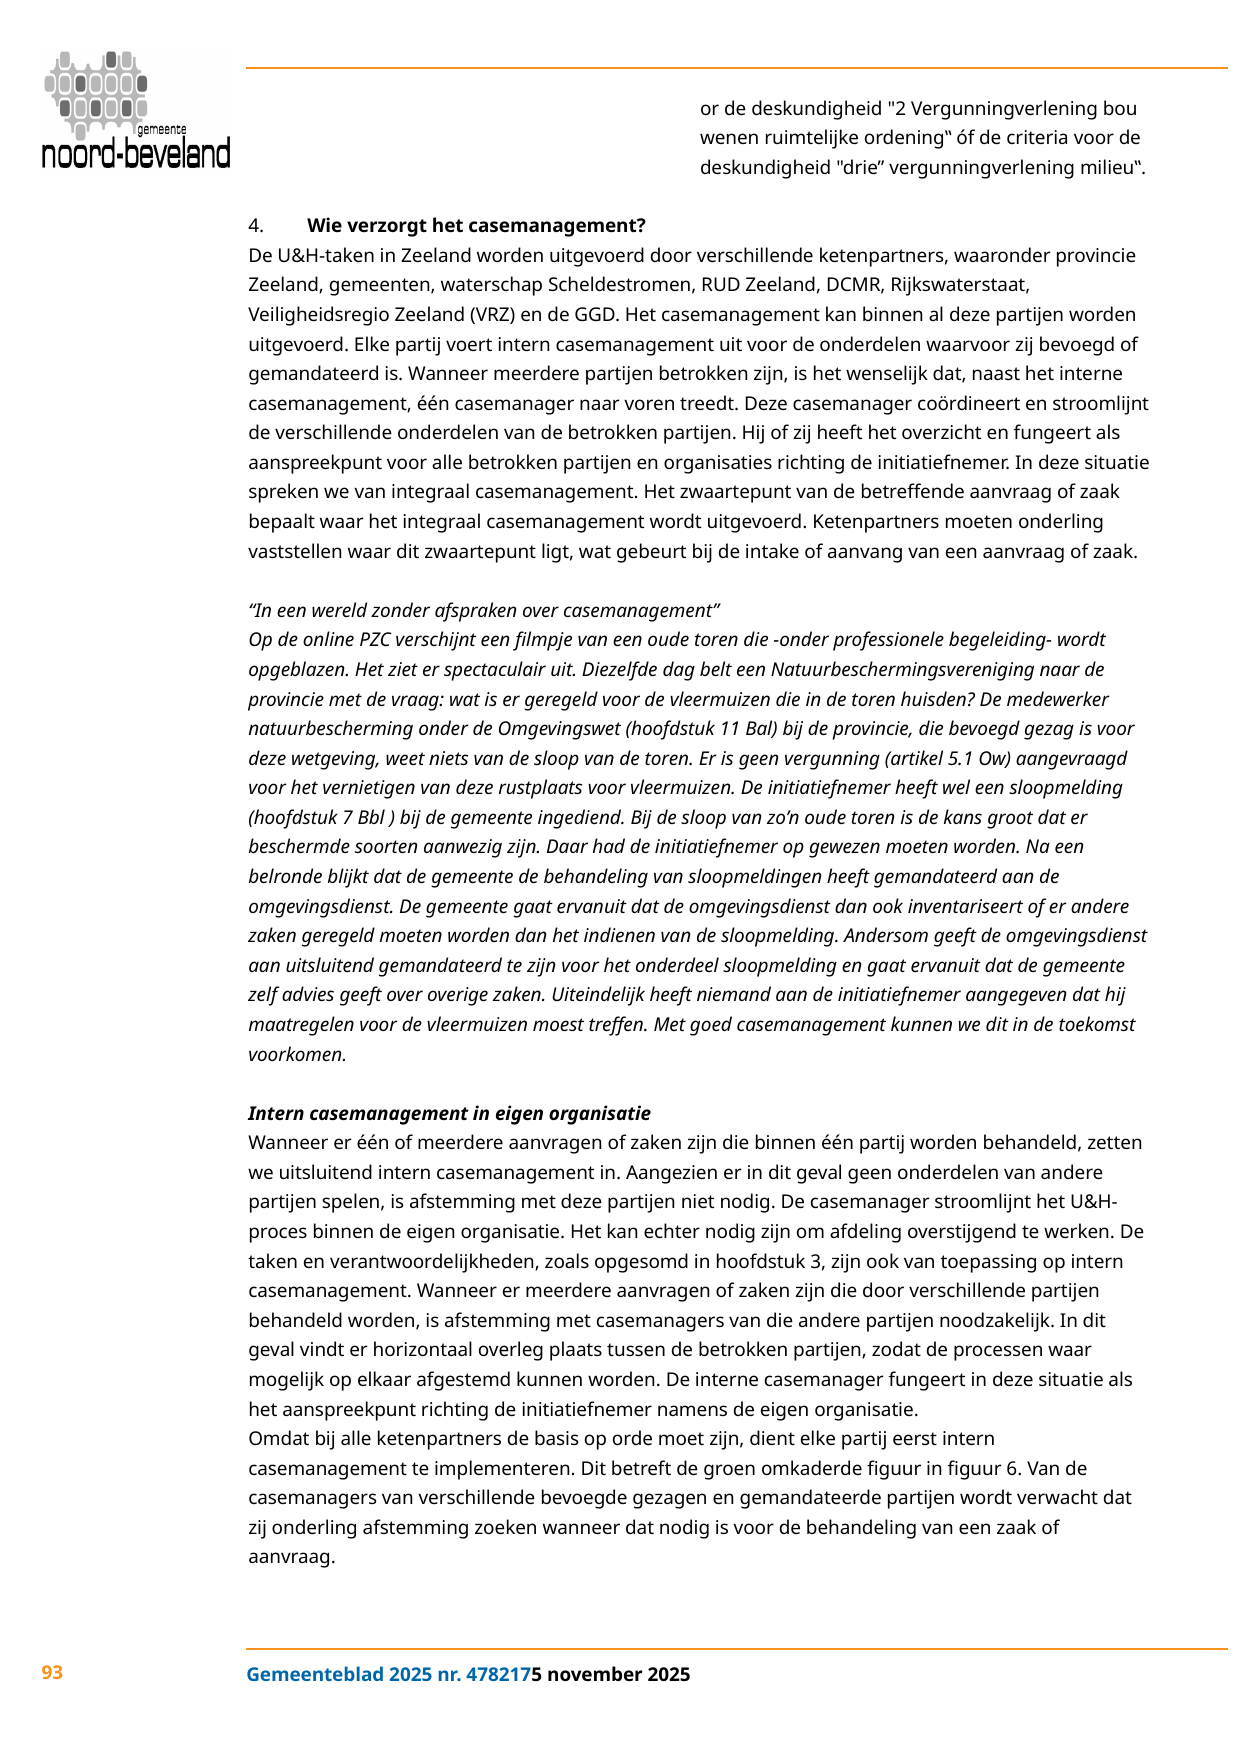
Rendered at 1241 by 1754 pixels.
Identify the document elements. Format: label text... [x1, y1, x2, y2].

text Intern casemanagement in eigen organisatie [248, 1100, 1152, 1126]
text Omdat bij alle ketenpartners de basis op orde moet zijn, dient elke partij eerst intern casemanagement te implementeren. Dit betreft de groen omkaderde figuur in figuur 6. Van de casemanagers van verschillende bevoegde gezagen en gemandateerde partijen wordt verwacht dat zij onderling afstemming zoeken wanneer dat nodig is voor de behandeling van een zaak of aanvraag. [248, 1425, 1152, 1569]
picture [41, 47, 231, 172]
text De U&H-taken in Zeeland worden uitgevoerd door verschillende ketenpartners, waaronder provincie Zeeland, gemeenten, waterschap Scheldestromen, RUD Zeeland, DCMR, Rijkswaterstaat, Veiligheidsregio Zeeland (VRZ) en de GGD. Het casemanagement kan binnen al deze partijen worden uitgevoerd. Elke partij voert intern casemanagement uit voor de onderdelen waarvoor zij bevoegd of gemandateerd is. Wanneer meerdere partijen betrokken zijn, is het wenselijk dat, naast het interne casemanagement, één casemanager naar voren treedt. Deze casemanager coördineert en stroomlijnt de verschillende onderdelen van de betrokken partijen. Hij of zij heeft het overzicht en fungeert als aanspreekpunt voor alle betrokken partijen en organisaties richting de initiatiefnemer. In deze situatie spreken we van integraal casemanagement. Het zwaartepunt van de betreffende aanvraag of zaak bepaalt waar het integraal casemanagement wordt uitgevoerd. Ketenpartners moeten onderling vaststellen waar dit zwaartepunt ligt, wat gebeurt bij de intake of aanvang van een aanvraag of zaak. [248, 242, 1152, 564]
text “In een wereld zonder afspraken over casemanagement” [248, 597, 1152, 623]
text Wanneer er één of meerdere aanvragen of zaken zijn die binnen één partij worden behandeld, zetten we uitsluitend intern casemanagement in. Aangezien er in dit geval geen onderdelen van andere partijen spelen, is afstemming met deze partijen niet nodig. De casemanager stroomlijnt het U&H-proces binnen de eigen organisatie. Het kan echter nodig zijn om afdeling overstijgend te werken. De taken en verantwoordelijkheden, zoals opgesomd in hoofdstuk 3, zijn ook van toepassing op intern casemanagement. Wanneer er meerdere aanvragen of zaken zijn die door verschillende partijen behandeld worden, is afstemming met casemanagers van die andere partijen noodzakelijk. In dit geval vindt er horizontaal overleg plaats tussen de betrokken partijen, zodat de processen waar mogelijk op elkaar afgestemd kunnen worden. De interne casemanager fungeert in deze situatie als het aanspreekpunt richting de initiatiefnemer namens de eigen organisatie. [248, 1129, 1152, 1422]
table_cell or de deskundigheid "2 Vergunningverlening bouwenen ruimtelijke ordening‟ óf de criteria voor de deskundigheid "drie” vergunningverlening milieu‟. [700, 95, 1152, 180]
text Op de online PZC verschijnt een filmpje van een oude toren die -onder professionele begeleiding- wordt opgeblazen. Het ziet er spectaculair uit. Diezelfde dag belt een Natuurbeschermingsvereniging naar de provincie met de vraag: wat is er geregeld voor de vleermuizen die in de toren huisden? De medewerker natuurbescherming onder de Omgevingswet (hoofdstuk 11 Bal) bij de provincie, die bevoegd gezag is voor deze wetgeving, weet niets van de sloop van de toren. Er is geen vergunning (artikel 5.1 Ow) aangevraagd voor het vernietigen van deze rustplaats voor vleermuizen. De initiatiefnemer heeft wel een sloopmelding (hoofdstuk 7 Bbl ) bij de gemeente ingediend. Bij de sloop van zo’n oude toren is de kans groot dat er beschermde soorten aanwezig zijn. Daar had de initiatiefnemer op gewezen moeten worden. Na een belronde blijkt dat de gemeente de behandeling van sloopmeldingen heeft gemandateerd aan de omgevingsdienst. De gemeente gaat ervanuit dat de omgevingsdienst dan ook inventariseert of er andere zaken geregeld moeten worden dan het indienen van de sloopmelding. Andersom geeft de omgevingsdienst aan uitsluitend gemandateerd te zijn voor het onderdeel sloopmelding en gaat ervanuit dat de gemeente zelf advies geeft over overige zaken. Uiteindelijk heeft niemand aan de initiatiefnemer aangegeven dat hij maatregelen voor de vleermuizen moest treffen. Met goed casemanagement kunnen we dit in de toekomst voorkomen. [248, 627, 1152, 1067]
list Wie verzorgt het casemanagement? [248, 212, 1152, 238]
table_cell [248, 95, 700, 180]
